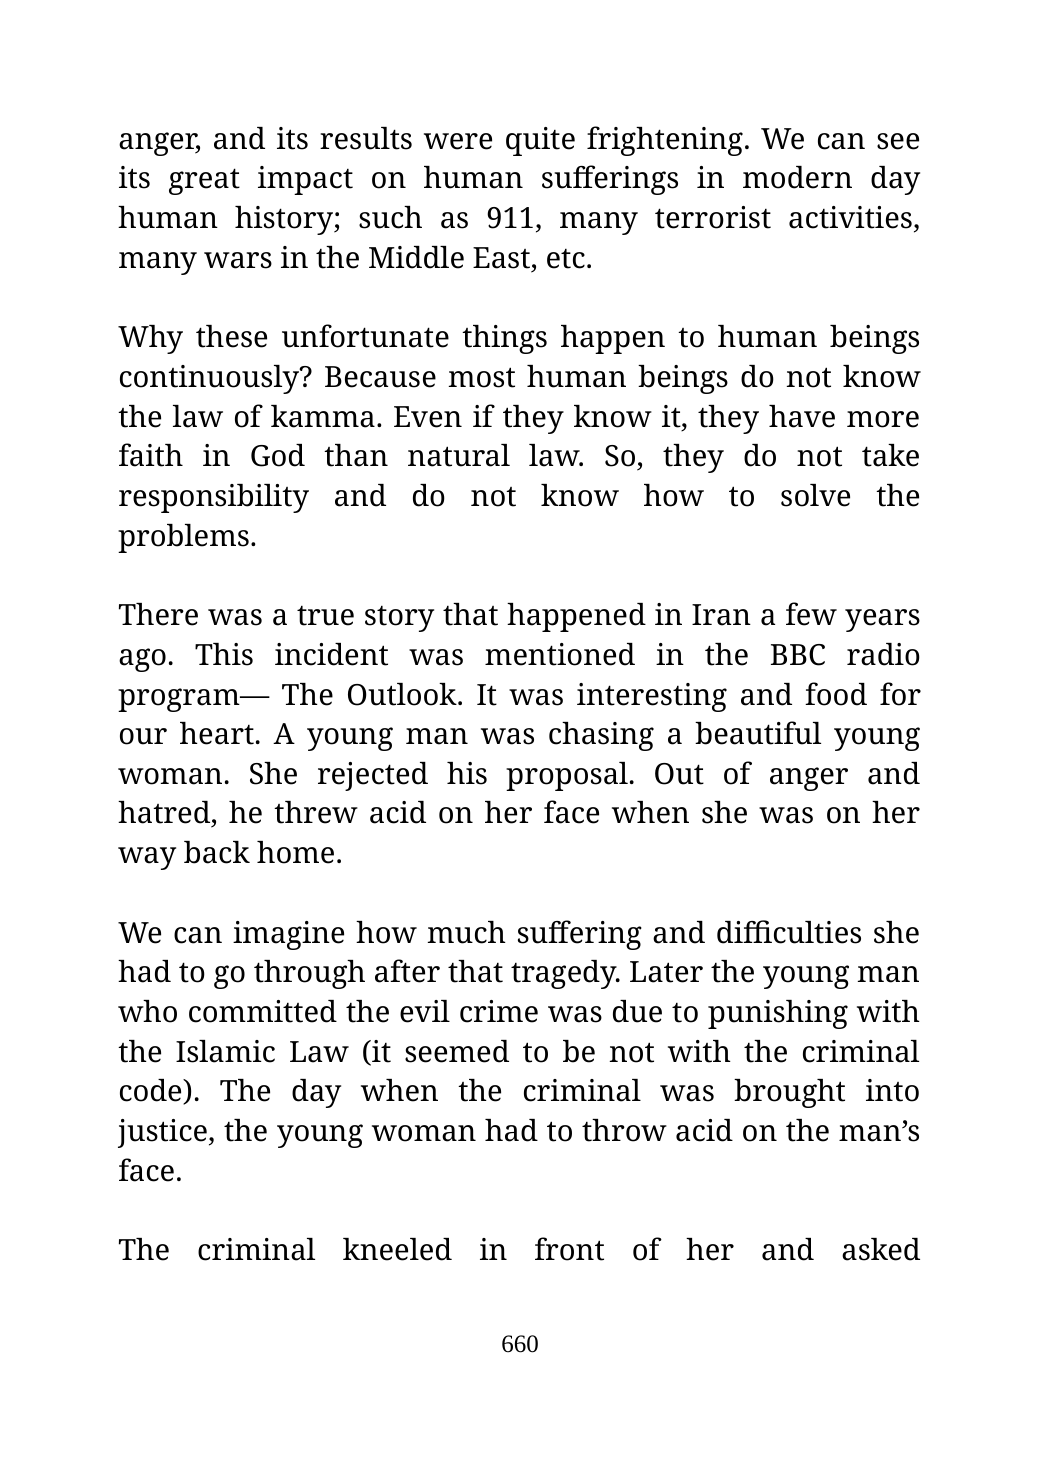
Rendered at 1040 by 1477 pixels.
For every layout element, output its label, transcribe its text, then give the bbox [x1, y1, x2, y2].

text anger, and its results were quite frightening. We can see its great impact on human sufferings in modern day human history; such as 911, many terrorist activities, many wars in the Middle East, etc. Why these unfortunate things happen to human beings continuously? Because most human beings do not know the law of kamma. Even if they know it, they have more faith in God than natural law. So, they do not take responsibility and do not know how to solve the problems. There was a true story that happened in Iran a few years ago. This incident was mentioned in the BBC radio program— The Outlook. It was interesting and food for our heart. A young man was chasing a beautiful young woman. She rejected his proposal. Out of anger and hatred, he threw acid on her face when she was on her way back home. We can imagine how much suffering and difficulties she had to go through after that tragedy. Later the young man who committed the evil crime was due to punishing with the Islamic Law (it seemed to be not with the criminal code). The day when the criminal was brought into justice, the young woman had to throw acid on the man’s face. The criminal kneeled in front of her and asked [118, 118, 922, 1269]
